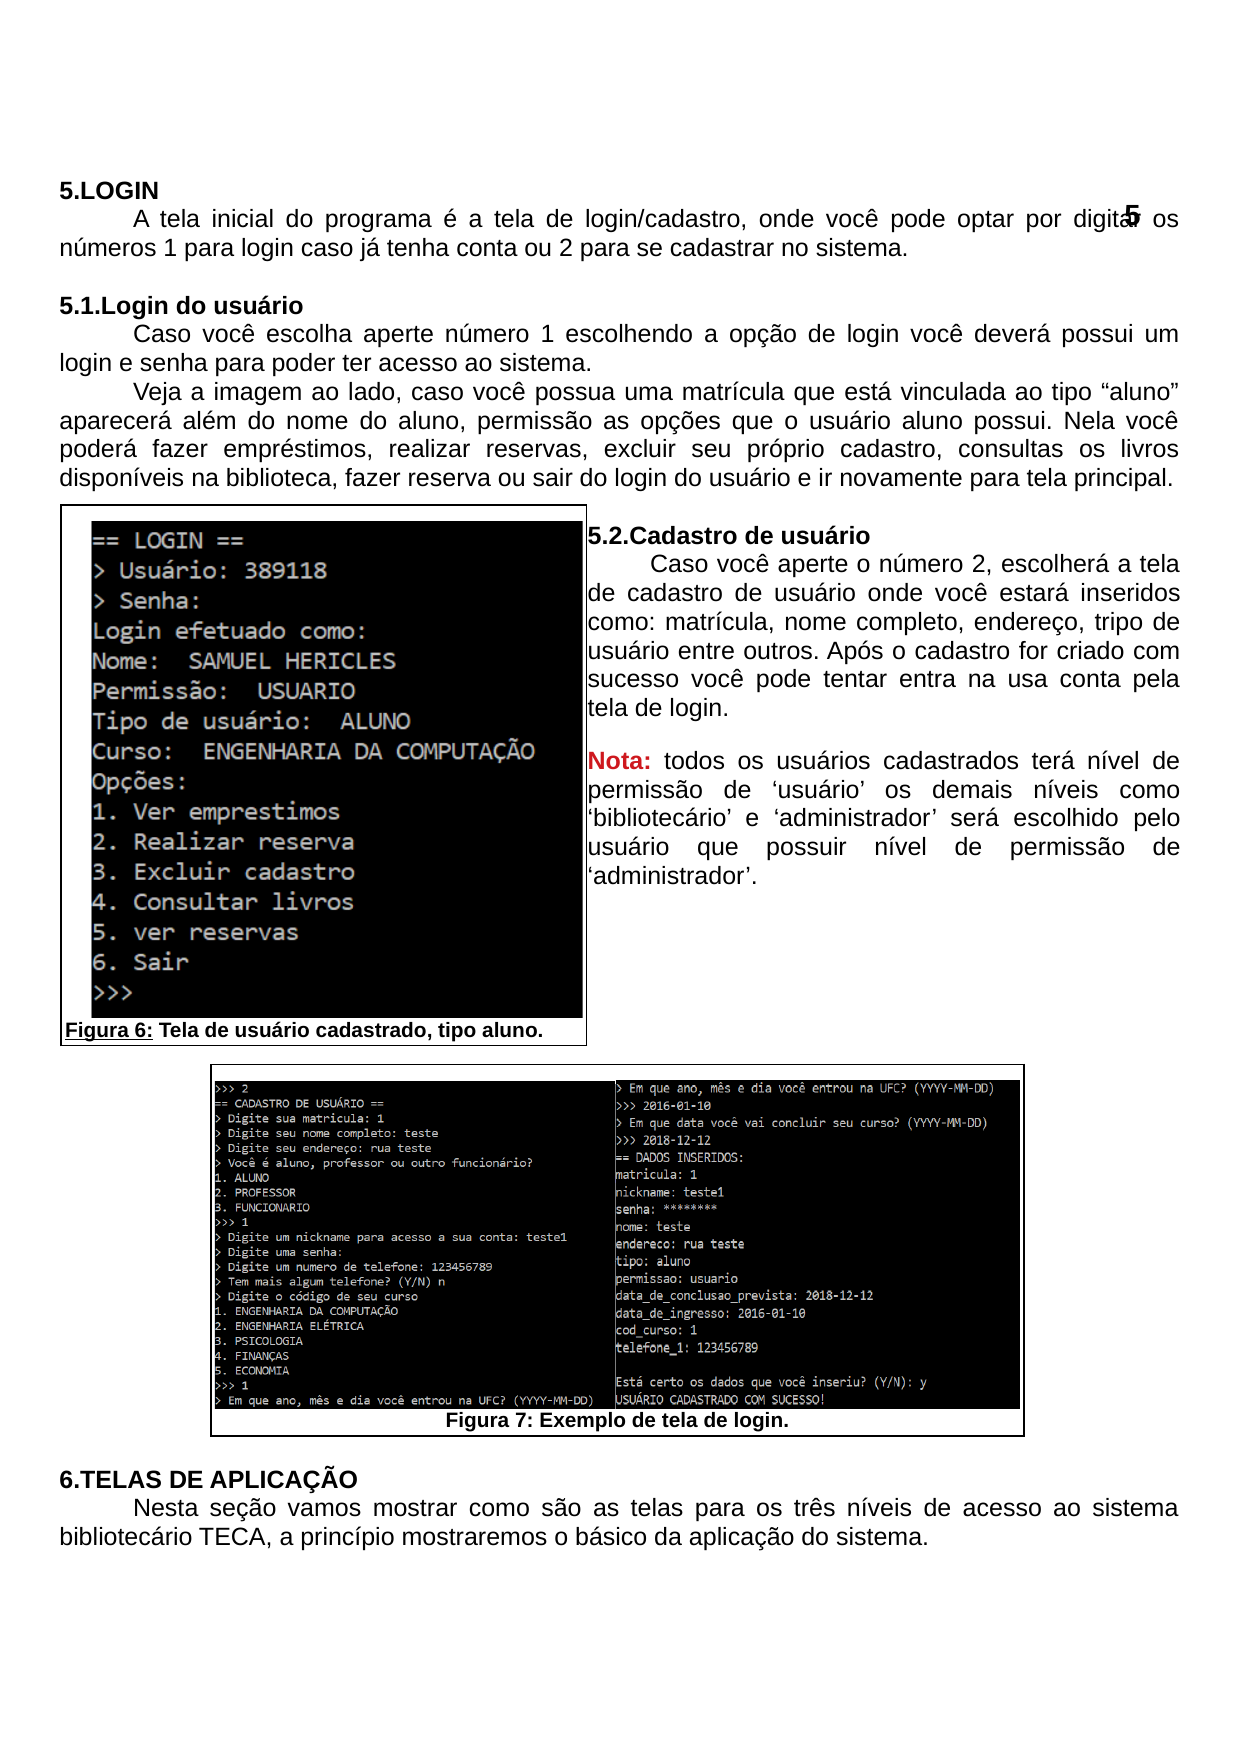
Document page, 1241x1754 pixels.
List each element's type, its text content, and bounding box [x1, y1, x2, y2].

picture [64, 521, 583, 1018]
text A tela inicial do programa é a tela de login/cadastro, onde você pode optar por digitar os números 1 para login caso já tenha conta ou 2 para se cadastrar no sistema. [59, 204, 1181, 262]
text 5.2.Cadastro de usuário [587, 521, 1181, 549]
text 5.LOGIN [59, 176, 1181, 204]
text Caso você aperte o número 2, escolherá a tela de cadastro de usuário onde você estará inseridos como: matrícula, nome completo, endereço, tripo de usuário entre outros. Após o cadastro for criado com sucesso você pode tentar entra na usa conta pela tela de login. [587, 549, 1181, 722]
text Figura 6: Tela de usuário cadastrado, tipo aluno. [65, 1018, 583, 1042]
text 5.1.Login do usuário [59, 291, 1181, 319]
text Nesta seção vamos mostrar como são as telas para os três níveis de acesso ao sistema bibliotecário TECA, a princípio mostraremos o básico da aplicação do sistema. [59, 1493, 1181, 1551]
text Caso você escolha aperte número 1 escolhendo a opção de login você deverá possui um login e senha para poder ter acesso ao sistema. [59, 319, 1181, 377]
picture [214, 1080, 1020, 1409]
text Veja a imagem ao lado, caso você possua uma matrícula que está vinculada ao tipo “aluno” aparecerá além do nome do aluno, permissão as opções que o usuário aluno possui. Nela você poderá fazer empréstimos, realizar reservas, excluir seu próprio cadastro, consultas os livros disponíveis na biblioteca, fazer reserva ou sair do login do usuário e ir novamente para tela principal. [59, 377, 1181, 492]
text Nota: todos os usuários cadastrados terá nível de permissão de ‘usuário’ os demais níveis como ‘bibliotecário’ e ‘administrador’ será escolhido pelo usuário que possuir nível de permissão de ‘administrador’. [587, 746, 1181, 889]
text 6.TELAS DE APLICAÇÃO [59, 1464, 1181, 1493]
text Figura 7: Exemplo de tela de login. [215, 1409, 1020, 1432]
